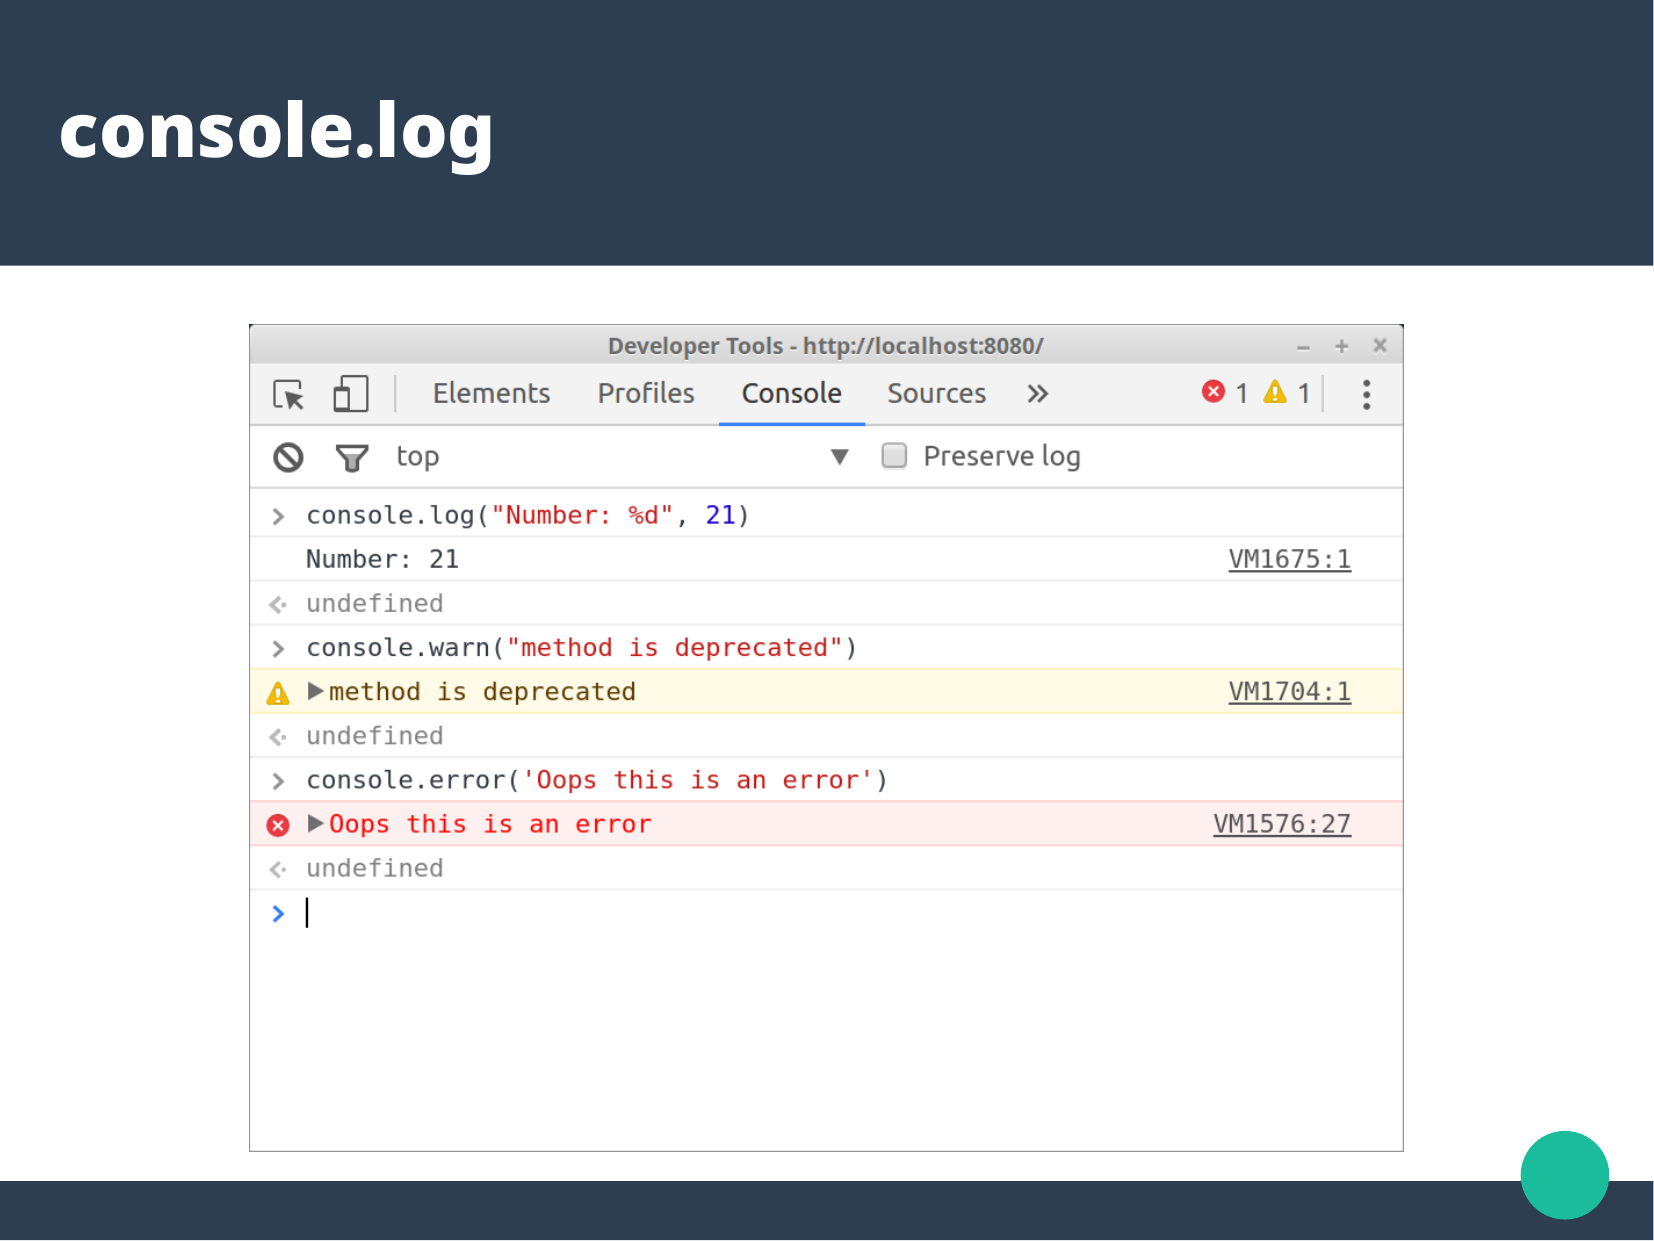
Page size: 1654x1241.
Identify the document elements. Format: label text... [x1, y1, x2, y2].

title console.log [59, 49, 1595, 207]
picture [249, 324, 1404, 1152]
